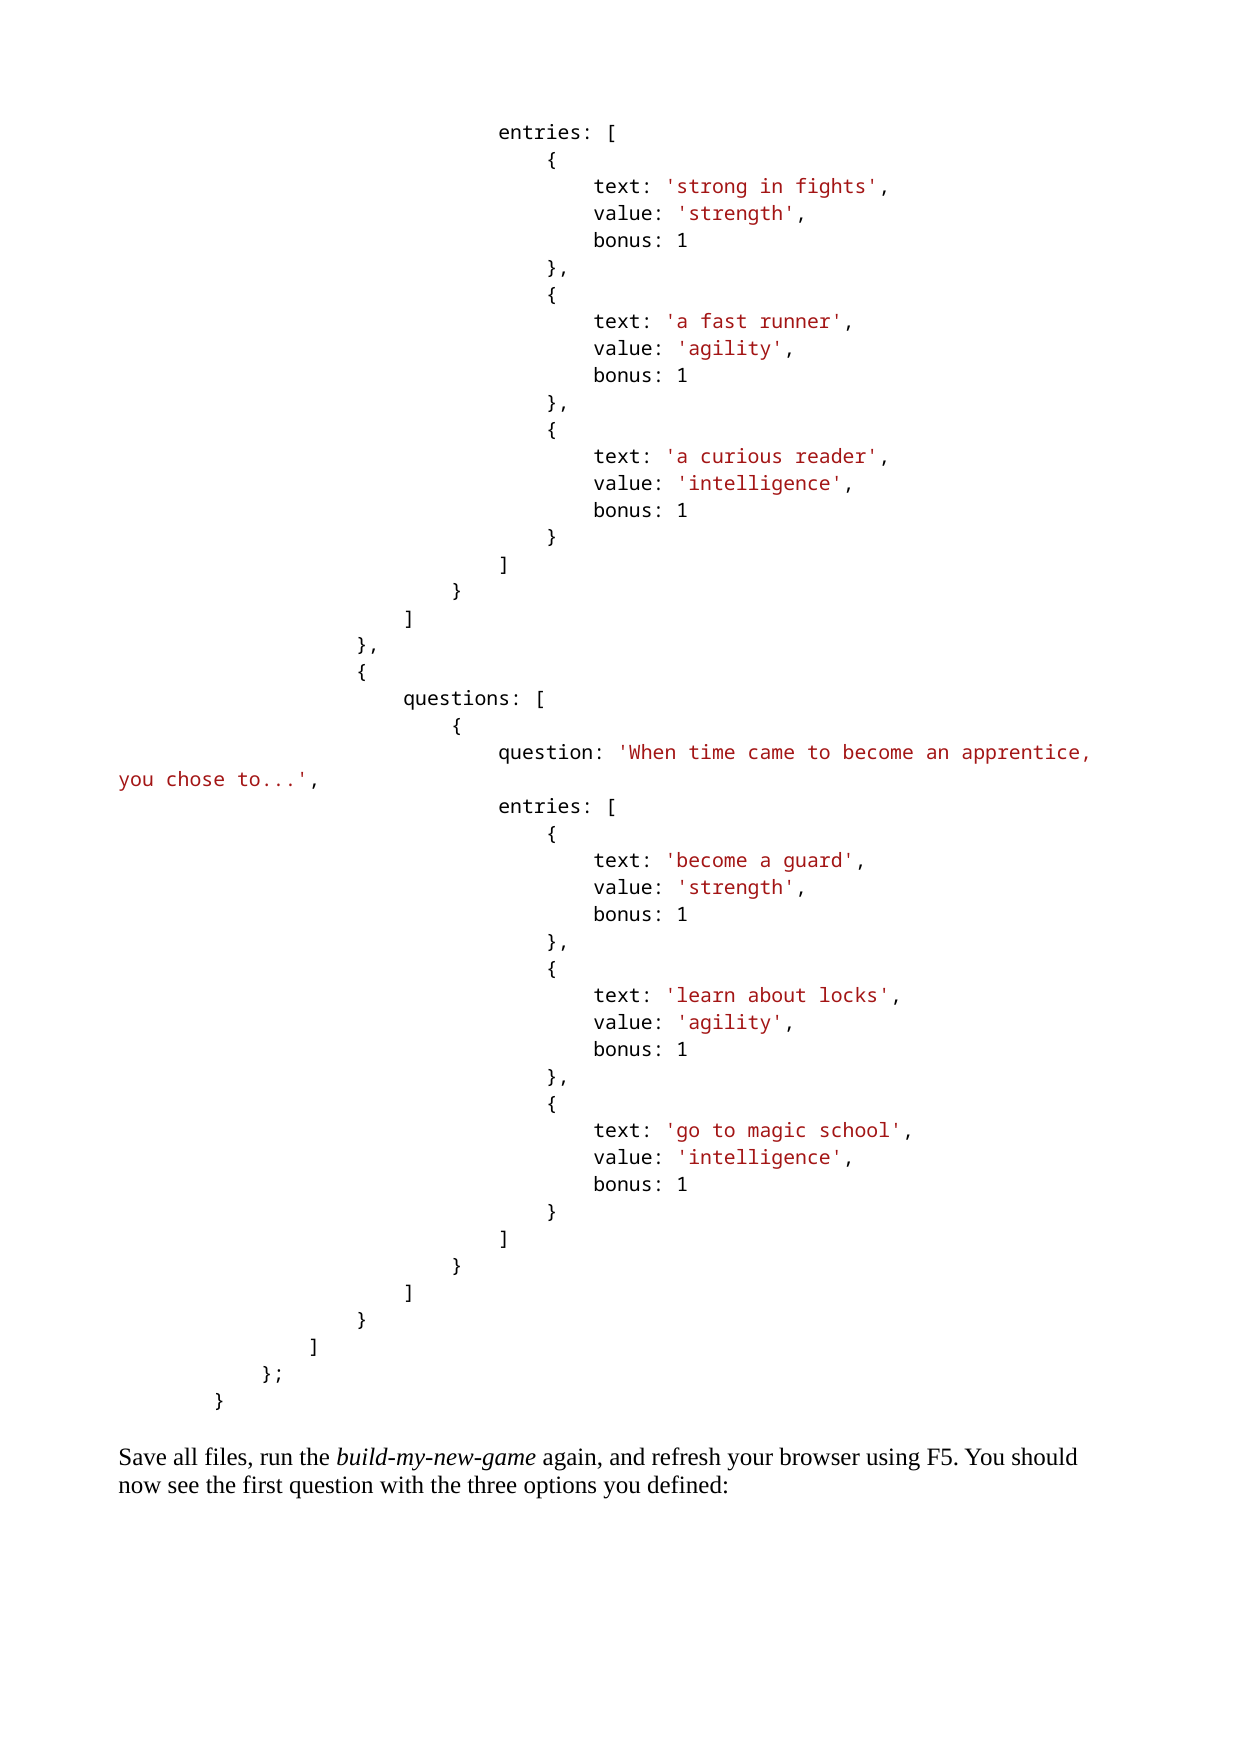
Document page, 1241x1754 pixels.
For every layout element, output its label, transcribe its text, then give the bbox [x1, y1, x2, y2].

text value: 'intelligence', [118, 469, 1122, 496]
text }, [118, 631, 1122, 658]
text { [118, 819, 1122, 847]
text text: 'a fast runner', [118, 307, 1122, 334]
text { [118, 415, 1122, 442]
text value: 'strength', [118, 873, 1122, 901]
text } [118, 1386, 1122, 1413]
text entries: [ [118, 793, 1122, 819]
text bonus: 1 [118, 1170, 1122, 1197]
text ] [118, 1332, 1122, 1359]
text bonus: 1 [118, 361, 1122, 388]
text text: 'become a guard', [118, 847, 1122, 873]
text questions: [ [118, 685, 1122, 712]
text } [118, 1305, 1122, 1332]
text { [118, 1089, 1122, 1116]
text } [118, 523, 1122, 550]
text { [118, 658, 1122, 685]
text Save all files, run the build-my-new-game again, and refresh your browser using F5. You should now see the first question with the three options you defined: [118, 1442, 1122, 1499]
text }, [118, 253, 1122, 280]
text bonus: 1 [118, 226, 1122, 253]
text entries: [ [118, 118, 1122, 145]
text ] [118, 550, 1122, 577]
text question: 'When time came to become an apprentice, you chose to...', [118, 739, 1122, 793]
text text: 'a curious reader', [118, 442, 1122, 469]
text }, [118, 388, 1122, 415]
text bonus: 1 [118, 901, 1122, 927]
text } [118, 577, 1122, 604]
text value: 'strength', [118, 199, 1122, 226]
text bonus: 1 [118, 1035, 1122, 1062]
text text: 'strong in fights', [118, 172, 1122, 199]
text }, [118, 1062, 1122, 1089]
text ] [118, 1278, 1122, 1305]
text text: 'learn about locks', [118, 981, 1122, 1008]
text }, [118, 927, 1122, 954]
text value: 'agility', [118, 334, 1122, 361]
text ] [118, 604, 1122, 631]
text text: 'go to magic school', [118, 1116, 1122, 1143]
text } [118, 1251, 1122, 1278]
text }; [118, 1359, 1122, 1386]
text ] [118, 1224, 1122, 1251]
text { [118, 954, 1122, 981]
text { [118, 280, 1122, 307]
text bonus: 1 [118, 496, 1122, 523]
text value: 'intelligence', [118, 1143, 1122, 1170]
text } [118, 1197, 1122, 1224]
text value: 'agility', [118, 1008, 1122, 1035]
text { [118, 145, 1122, 172]
text { [118, 712, 1122, 739]
